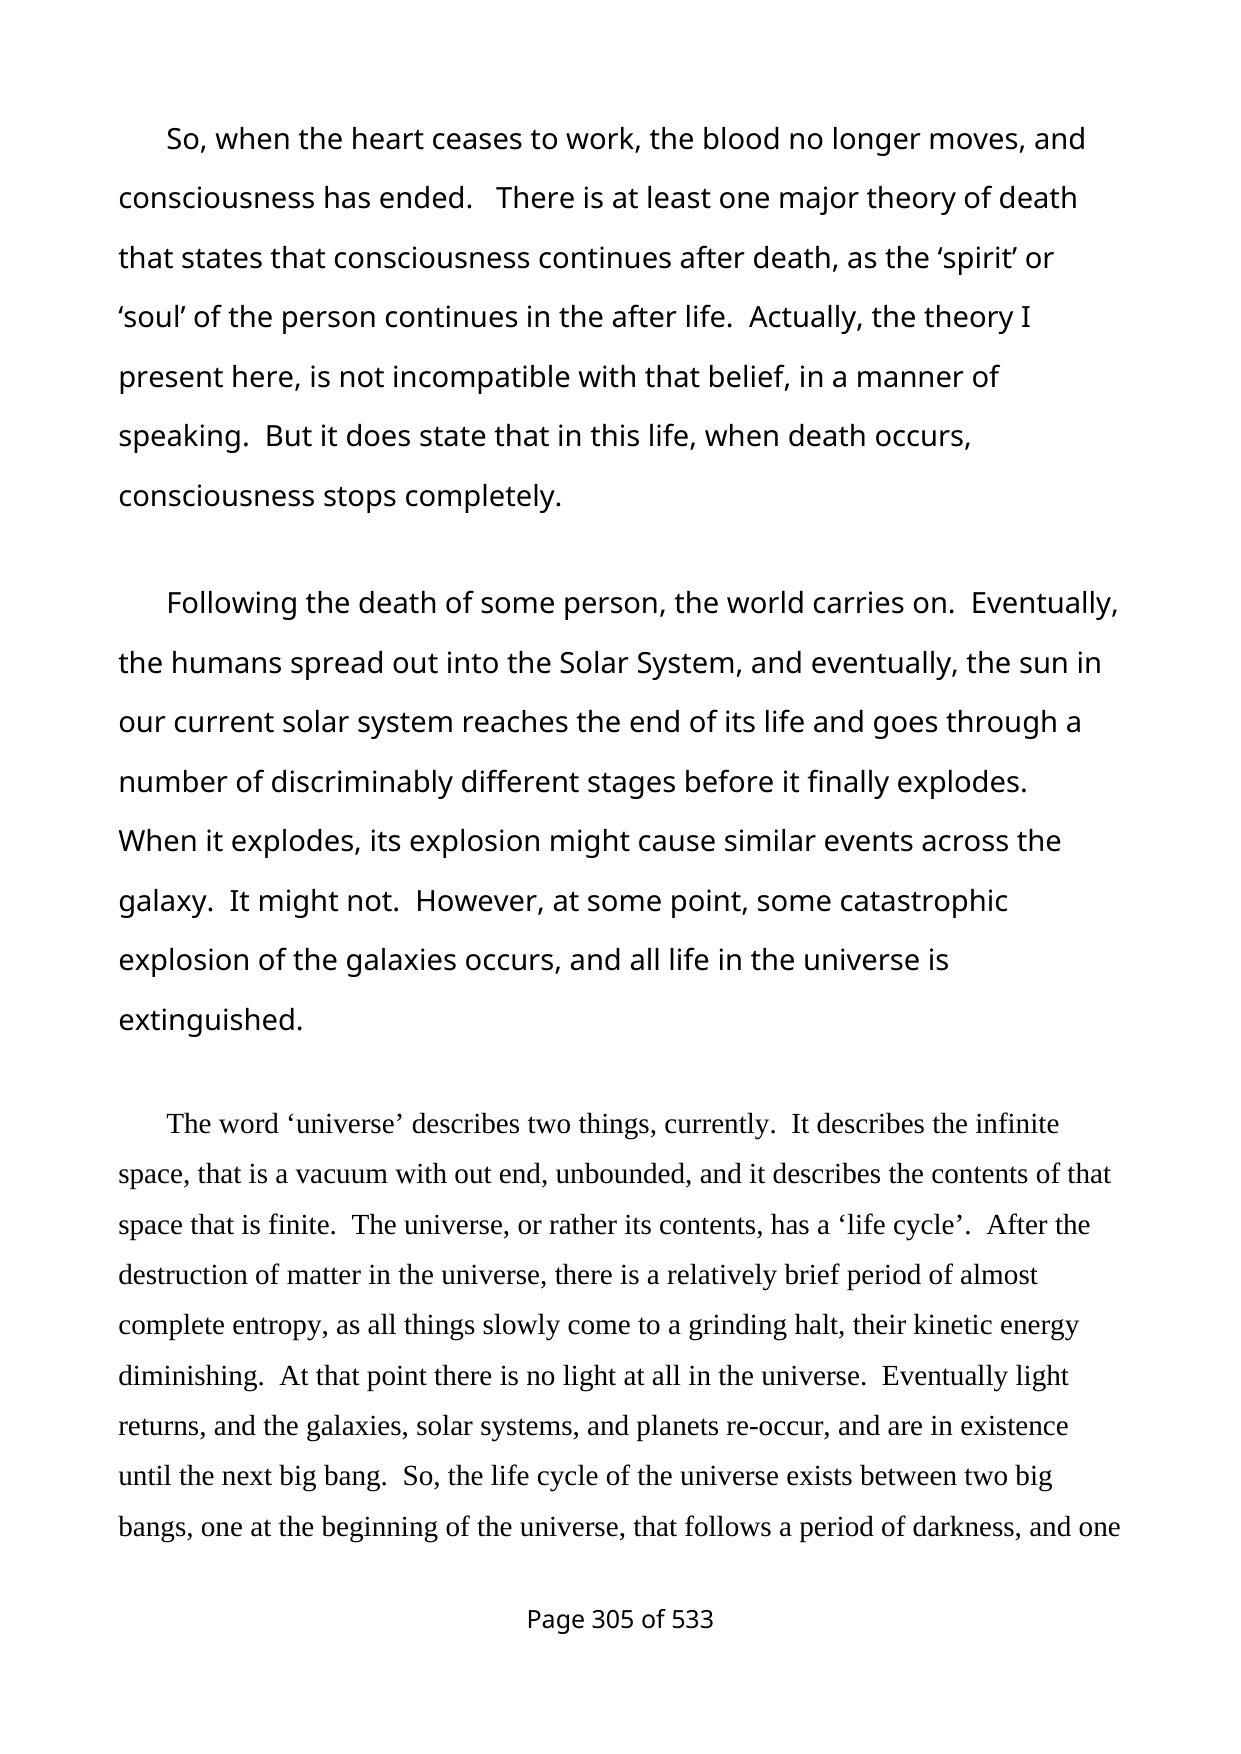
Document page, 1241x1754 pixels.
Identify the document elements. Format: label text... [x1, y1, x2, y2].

text So, when the heart ceases to work, the blood no longer moves, and consciousness has ended. There is at least one major theory of death that states that consciousness continues after death, as the ‘spirit’ or ‘soul’ of the person continues in the after life. Actually, the theory I present here, is not incompatible with that belief, in a manner of speaking. But it does state that in this life, when death occurs, consciousness stops completely. [118, 118, 1122, 515]
text The word ‘universe’ describes two things, currently. It describes the infinite space, that is a vacuum with out end, unbounded, and it describes the contents of that space that is finite. The universe, or rather its contents, has a ‘life cycle’. After the destruction of matter in the universe, there is a relatively brief period of almost complete entropy, as all things slowly come to a grinding halt, their kinetic energy diminishing. At that point there is no light at all in the universe. Eventually light returns, and the galaxies, solar systems, and planets re-occur, and are in existence until the next big bang. So, the life cycle of the universe exists between two big bangs, one at the beginning of the universe, that follows a period of darkness, and one [118, 1106, 1122, 1542]
text Following the death of some person, the world carries on. Eventually, the humans spread out into the Solar System, and eventually, the sun in our current solar system reaches the end of its life and goes through a number of discriminably different stages before it finally explodes. When it explodes, its explosion might cause similar events across the galaxy. It might not. However, at some point, some catastrophic explosion of the galaxies occurs, and all life in the universe is extinguished. [118, 582, 1122, 1038]
